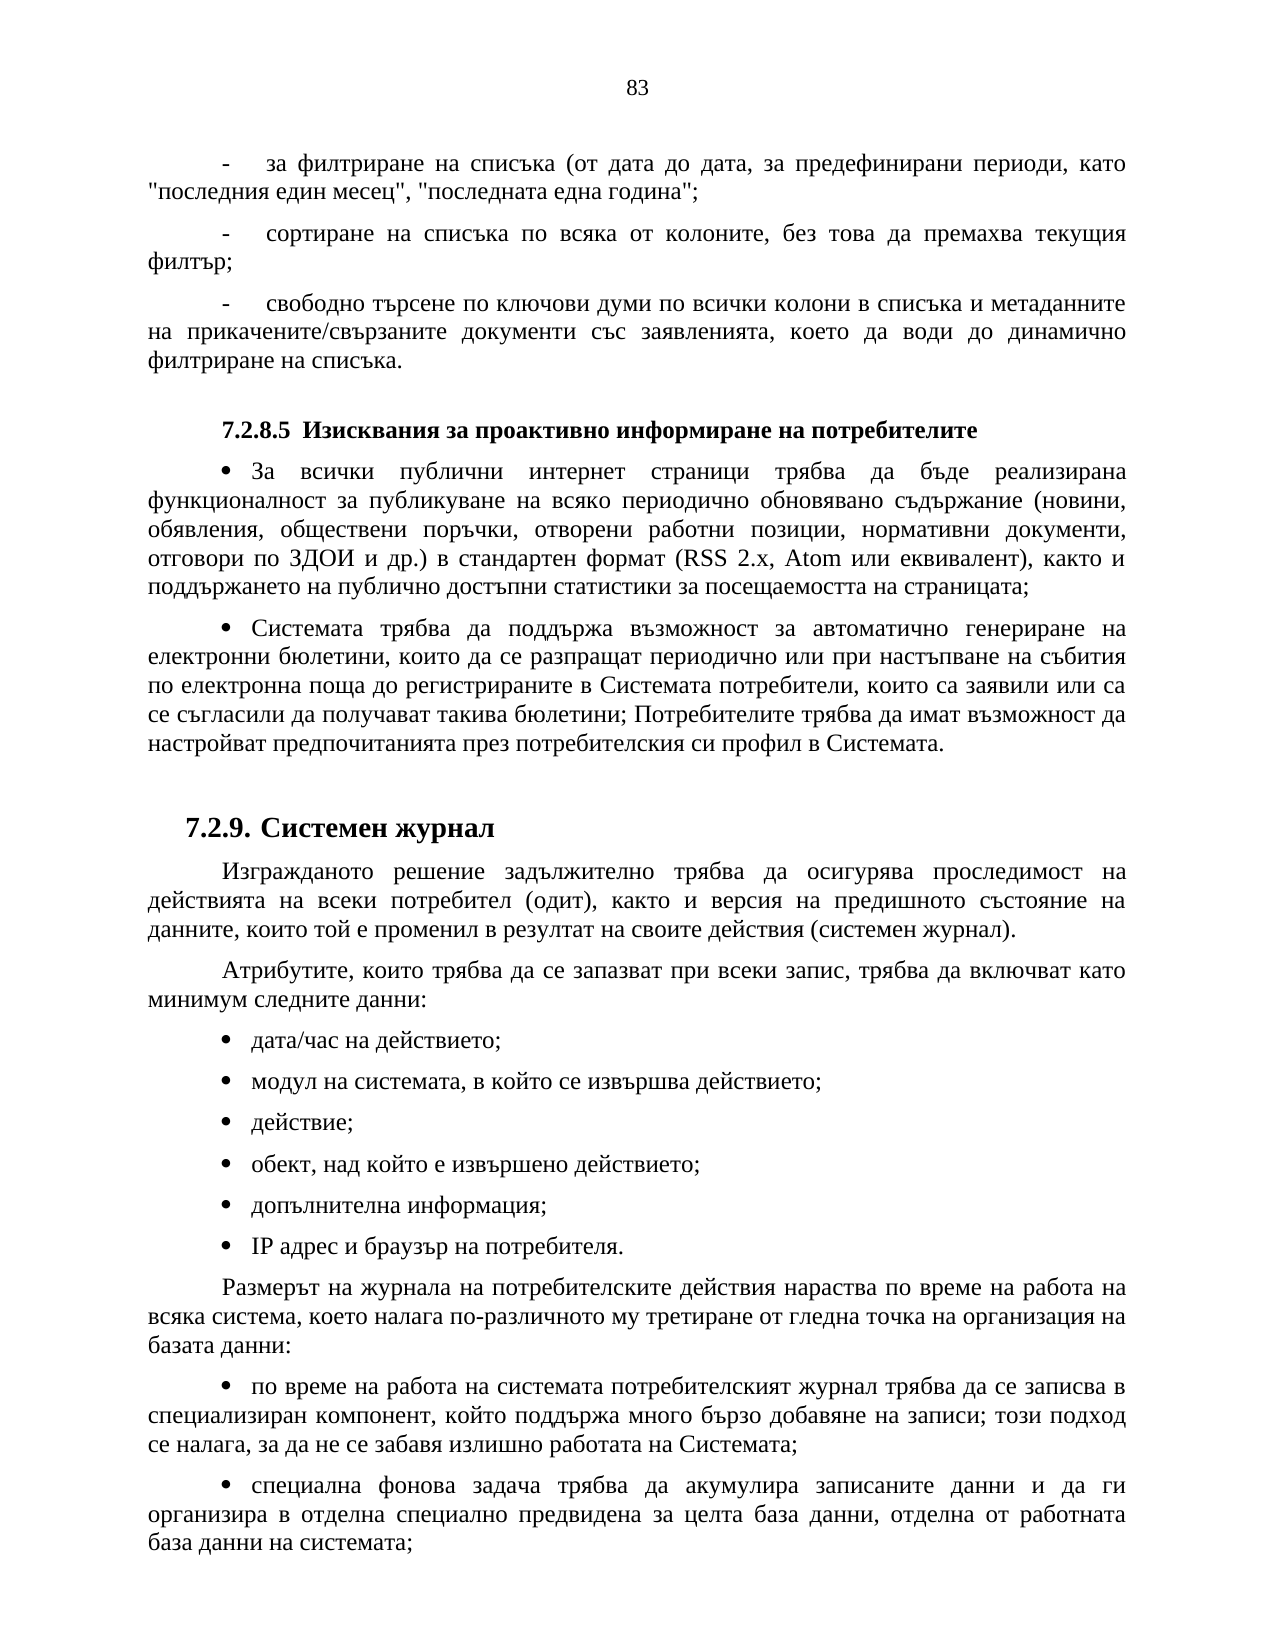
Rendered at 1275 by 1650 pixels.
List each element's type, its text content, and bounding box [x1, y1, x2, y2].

list дата/час на действието; [148, 1025, 1127, 1054]
list IP адрес и браузър на потребителя. [148, 1231, 1127, 1260]
list специална фонова задача трябва да акумулира записаните данни и да ги организира в отделна специално предвидена за целта база данни, отделна от работната база данни на системата; [148, 1470, 1127, 1556]
subtitle Изисквания за проактивно информиране на потребителите [222, 415, 1127, 444]
list допълнителна информация; [148, 1190, 1127, 1219]
list за филтриране на списъка (от дата до дата, за предефинирани периоди, като "последния един месец", "последната една година"; [148, 148, 1127, 205]
list обект, над който е извършено действието; [148, 1149, 1127, 1177]
list Системата трябва да поддържа възможност за автоматично генериране на електронни бюлетини, които да се разпращат периодично или при настъпване на събития по електронна поща до регистрираните в Системата потребители, които са заявили или са се съгласили да получават такива бюлетини; Потребителите трябва да имат възможност да настройват предпочитанията през потребителския си профил в Системата. [148, 613, 1127, 756]
list Атрибутите, които трябва да се запазват при всеки запис, трябва да включват като минимум следните данни: [148, 955, 1127, 1012]
list действие; [148, 1107, 1127, 1136]
list модул на системата, в който се извършва действието; [148, 1066, 1127, 1095]
list сортиране на списъка по всяка от колоните, без това да премахва текущия филтър; [148, 218, 1127, 275]
list Размерът на журнала на потребителските действия нараства по време на работа на всяка система, което налага по-различното му третиране от гледна точка на организация на базата данни: [148, 1272, 1127, 1359]
subtitle Системен журнал [185, 810, 1127, 844]
list свободно търсене по ключови думи по всички колони в списъка и метаданните на прикачените/свързаните документи със заявленията, което да води до динамично филтриране на списъка. [148, 288, 1127, 374]
list За всички публични интернет страници трябва да бъде реализирана функционалност за публикуване на всяко периодично обновявано съдържание (новини, обявления, обществени поръчки, отворени работни позиции, нормативни документи, отговори по ЗДОИ и др.) в стандартен формат (RSS 2.х, Atom или еквивалент), както и поддържането на публично достъпни статистики за посещаемостта на страницата; [148, 456, 1127, 600]
list Изгражданото решение задължително трябва да осигурява проследимост на действията на всеки потребител (одит), както и версия на предишното състояние на данните, които той е променил в резултат на своите действия (системен журнал). [148, 856, 1127, 942]
list по време на работа на системата потребителският журнал трябва да се записва в специализиран компонент, който поддържа много бързо добавяне на записи; този подход се налага, за да не се забавя излишно работата на Системата; [148, 1371, 1127, 1457]
